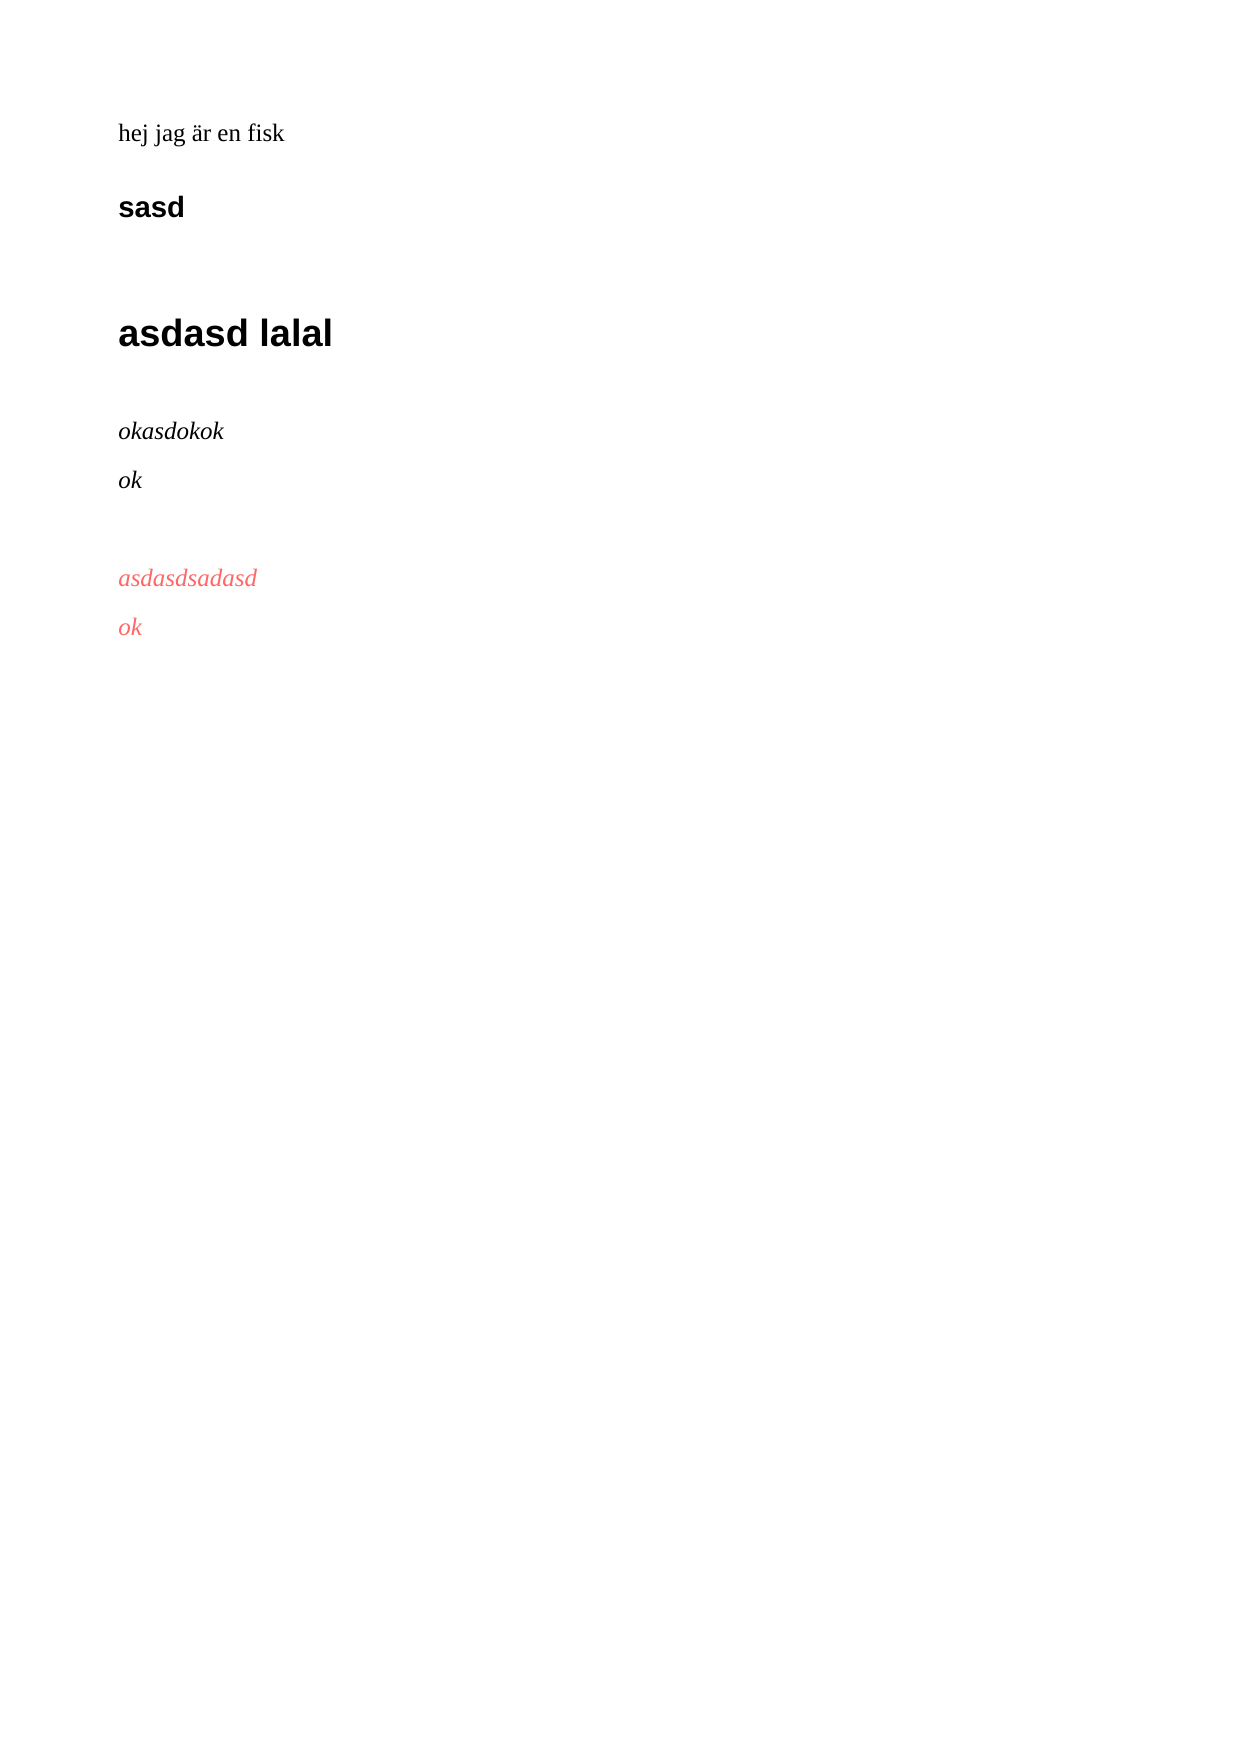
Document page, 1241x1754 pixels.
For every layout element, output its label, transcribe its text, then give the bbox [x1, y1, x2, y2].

subtitle sasd [118, 190, 1122, 224]
text hej jag är en fisk [118, 118, 1122, 147]
text asdasdsadasd [118, 563, 1122, 592]
text ok [118, 465, 1122, 493]
text ok [118, 612, 1122, 641]
subtitle asdasd lalal [118, 311, 1122, 354]
text okasdokok [118, 416, 1122, 444]
